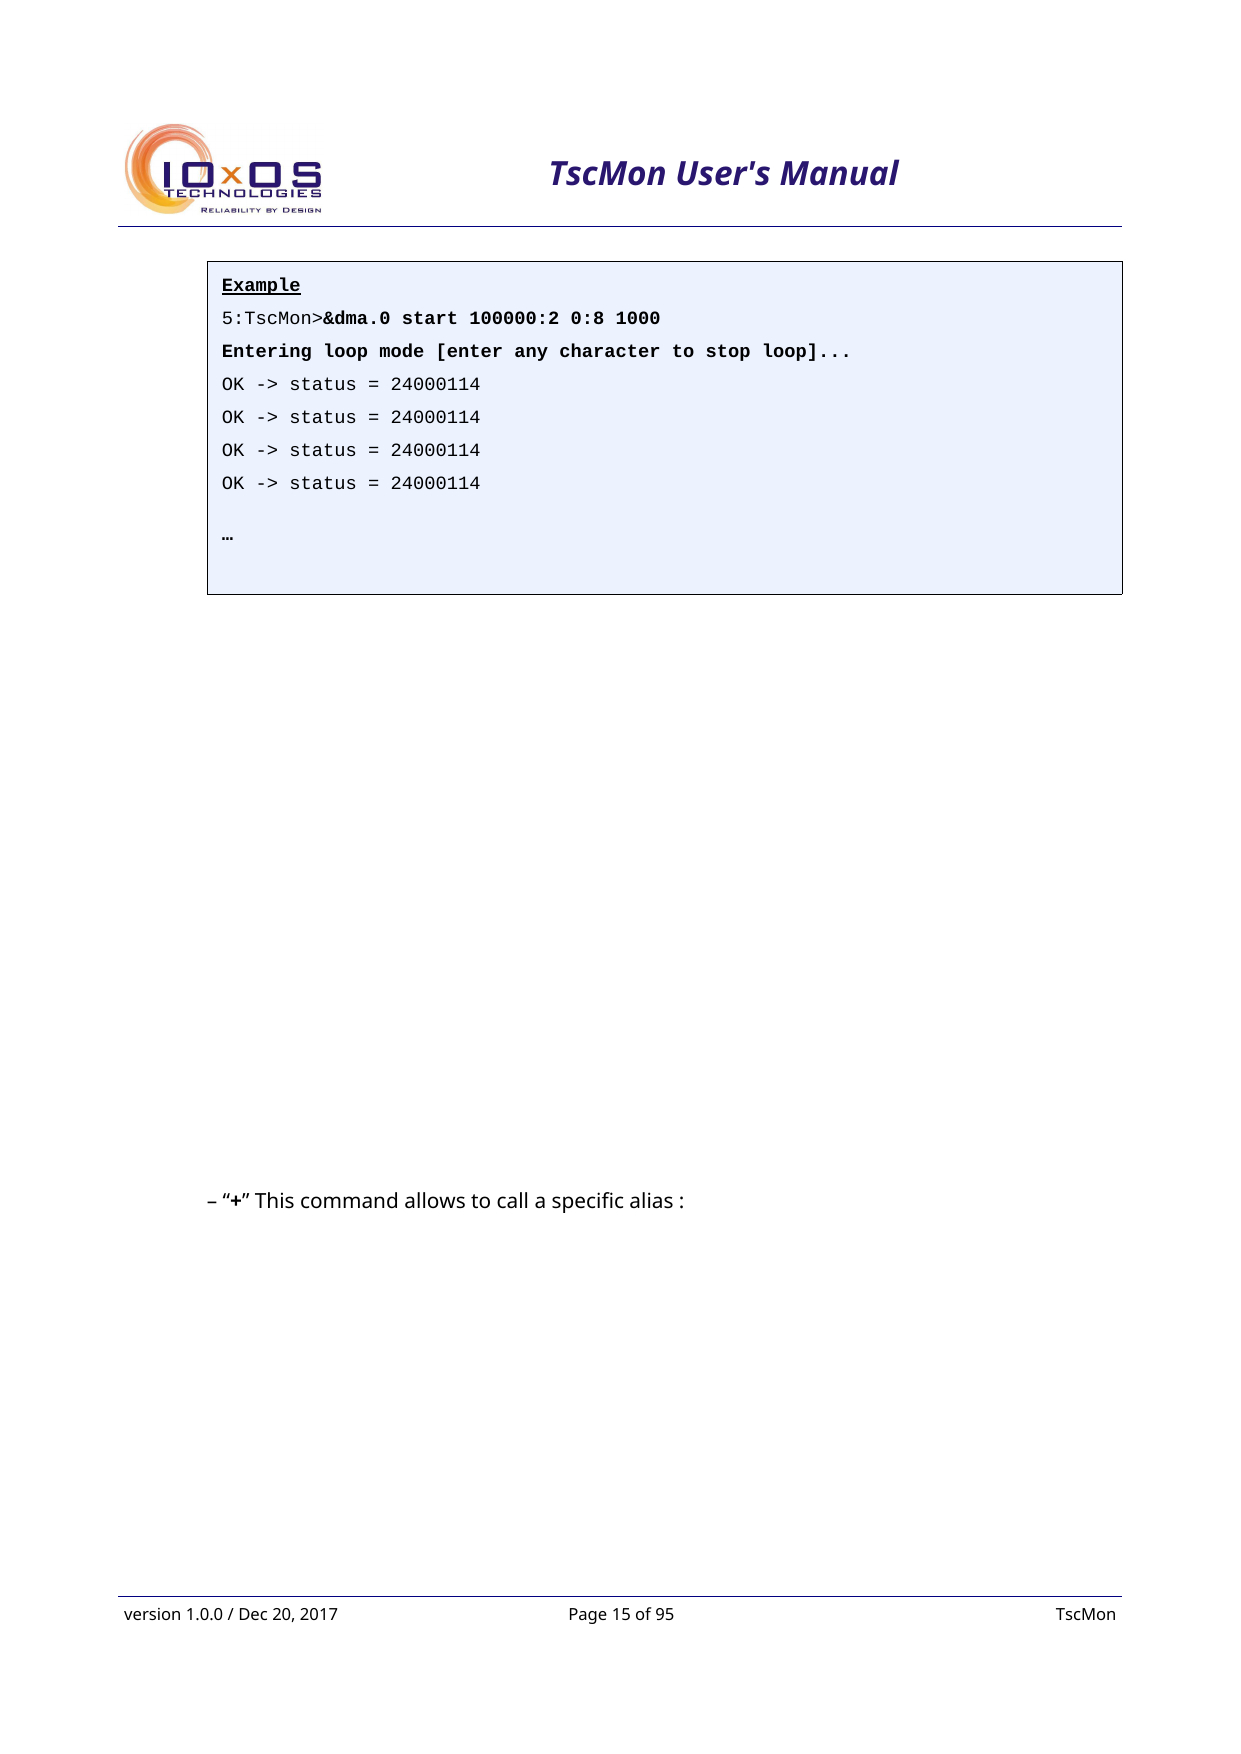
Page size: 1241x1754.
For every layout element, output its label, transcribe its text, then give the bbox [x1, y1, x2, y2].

text Example [208, 262, 1122, 294]
text OK -> status = 24000114 [208, 360, 1122, 393]
text … [208, 510, 1122, 543]
picture [123, 123, 323, 217]
text – “+” This command allows to call a specific alias : [207, 1186, 1122, 1215]
text OK -> status = 24000114 [208, 426, 1122, 459]
text OK -> status = 24000114 [208, 393, 1122, 426]
text Entering loop mode [enter any character to stop loop]... [208, 327, 1122, 360]
text OK -> status = 24000114 [208, 459, 1122, 510]
text 5:TscMon>&dma.0 start 100000:2 0:8 1000 [208, 294, 1122, 327]
